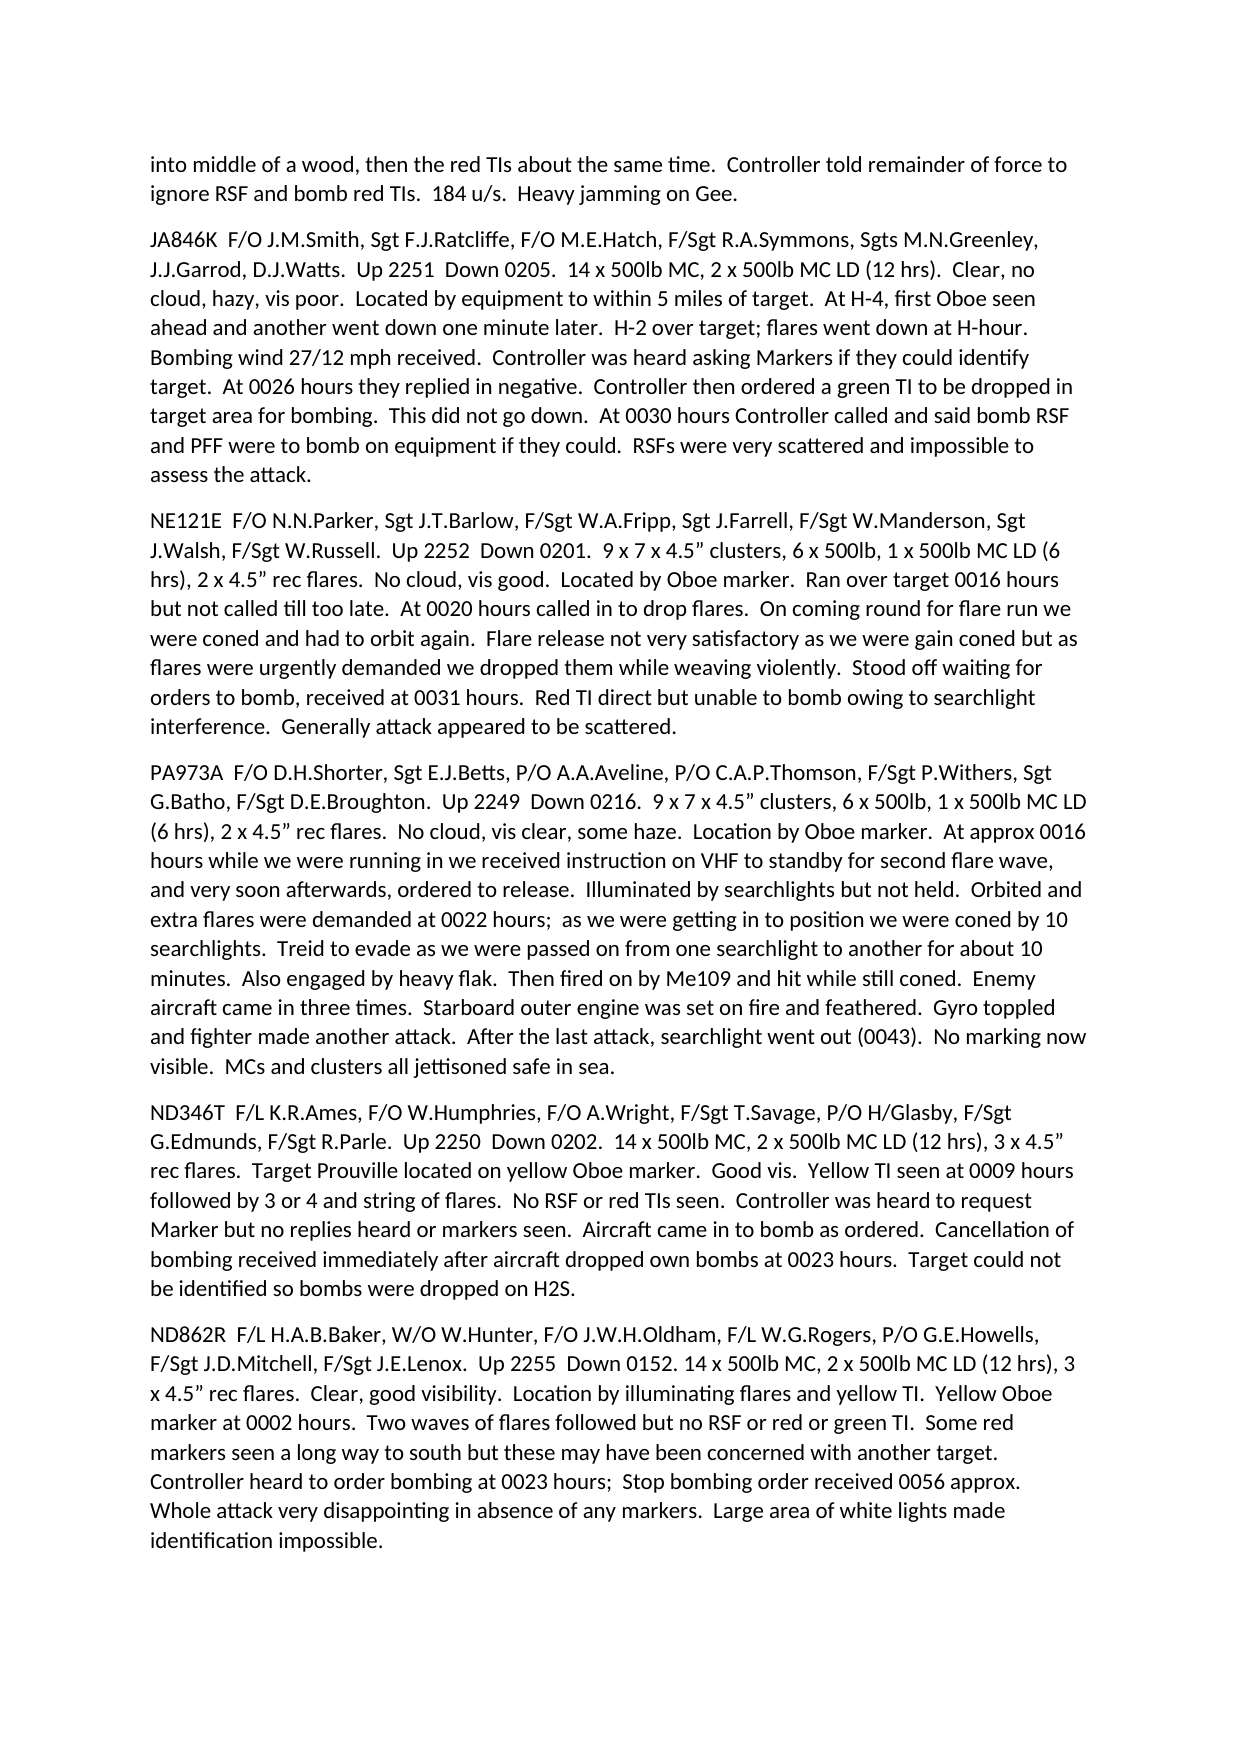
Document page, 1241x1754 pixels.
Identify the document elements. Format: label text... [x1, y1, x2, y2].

text PA973A F/O D.H.Shorter, Sgt E.J.Betts, P/O A.A.Aveline, P/O C.A.P.Thomson, F/Sgt P.Withers, Sgt G.Batho, F/Sgt D.E.Broughton. Up 2249 Down 0216. 9 x 7 x 4.5” clusters, 6 x 500lb, 1 x 500lb MC LD (6 hrs), 2 x 4.5” rec flares. No cloud, vis clear, some haze. Location by Oboe marker. At approx 0016 hours while we were running in we received instruction on VHF to standby for second flare wave, and very soon afterwards, ordered to release. Illuminated by searchlights but not held. Orbited and extra flares were demanded at 0022 hours; as we were getting in to position we were coned by 10 searchlights. Treid to evade as we were passed on from one searchlight to another for about 10 minutes. Also engaged by heavy flak. Then fired on by Me109 and hit while still coned. Enemy aircraft came in three times. Starboard outer engine was set on fire and feathered. Gyro toppled and fighter made another attack. After the last attack, searchlight went out (0043). No marking now visible. MCs and clusters all jettisoned safe in sea. [150, 758, 1090, 1080]
text into middle of a wood, then the red TIs about the same time. Controller told remainder of force to ignore RSF and bomb red TIs. 184 u/s. Heavy jamming on Gee. [150, 150, 1090, 207]
text NE121E F/O N.N.Parker, Sgt J.T.Barlow, F/Sgt W.A.Fripp, Sgt J.Farrell, F/Sgt W.Manderson, Sgt J.Walsh, F/Sgt W.Russell. Up 2252 Down 0201. 9 x 7 x 4.5” clusters, 6 x 500lb, 1 x 500lb MC LD (6 hrs), 2 x 4.5” rec flares. No cloud, vis good. Located by Oboe marker. Ran over target 0016 hours but not called till too late. At 0020 hours called in to drop flares. On coming round for flare run we were coned and had to orbit again. Flare release not very satisfactory as we were gain coned but as flares were urgently demanded we dropped them while weaving violently. Stood off waiting for orders to bomb, received at 0031 hours. Red TI direct but unable to bomb owing to searchlight interference. Generally attack appeared to be scattered. [150, 506, 1090, 740]
text JA846K F/O J.M.Smith, Sgt F.J.Ratcliffe, F/O M.E.Hatch, F/Sgt R.A.Symmons, Sgts M.N.Greenley, J.J.Garrod, D.J.Watts. Up 2251 Down 0205. 14 x 500lb MC, 2 x 500lb MC LD (12 hrs). Clear, no cloud, hazy, vis poor. Located by equipment to within 5 miles of target. At H-4, first Oboe seen ahead and another went down one minute later. H-2 over target; flares went down at H-hour. Bombing wind 27/12 mph received. Controller was heard asking Markers if they could identify target. At 0026 hours they replied in negative. Controller then ordered a green TI to be dropped in target area for bombing. This did not go down. At 0030 hours Controller called and said bomb RSF and PFF were to bomb on equipment if they could. RSFs were very scattered and impossible to assess the attack. [150, 225, 1090, 488]
text ND346T F/L K.R.Ames, F/O W.Humphries, F/O A.Wright, F/Sgt T.Savage, P/O H/Glasby, F/Sgt G.Edmunds, F/Sgt R.Parle. Up 2250 Down 0202. 14 x 500lb MC, 2 x 500lb MC LD (12 hrs), 3 x 4.5” rec flares. Target Prouville located on yellow Oboe marker. Good vis. Yellow TI seen at 0009 hours followed by 3 or 4 and string of flares. No RSF or red TIs seen. Controller was heard to request Marker but no replies heard or markers seen. Aircraft came in to bomb as ordered. Cancellation of bombing received immediately after aircraft dropped own bombs at 0023 hours. Target could not be identified so bombs were dropped on H2S. [150, 1098, 1090, 1302]
text ND862R F/L H.A.B.Baker, W/O W.Hunter, F/O J.W.H.Oldham, F/L W.G.Rogers, P/O G.E.Howells, F/Sgt J.D.Mitchell, F/Sgt J.E.Lenox. Up 2255 Down 0152. 14 x 500lb MC, 2 x 500lb MC LD (12 hrs), 3 x 4.5” rec flares. Clear, good visibility. Location by illuminating flares and yellow TI. Yellow Oboe marker at 0002 hours. Two waves of flares followed but no RSF or red or green TI. Some red markers seen a long way to south but these may have been concerned with another target. Controller heard to order bombing at 0023 hours; Stop bombing order received 0056 approx. Whole attack very disappointing in absence of any markers. Large area of white lights made identification impossible. [150, 1320, 1090, 1554]
